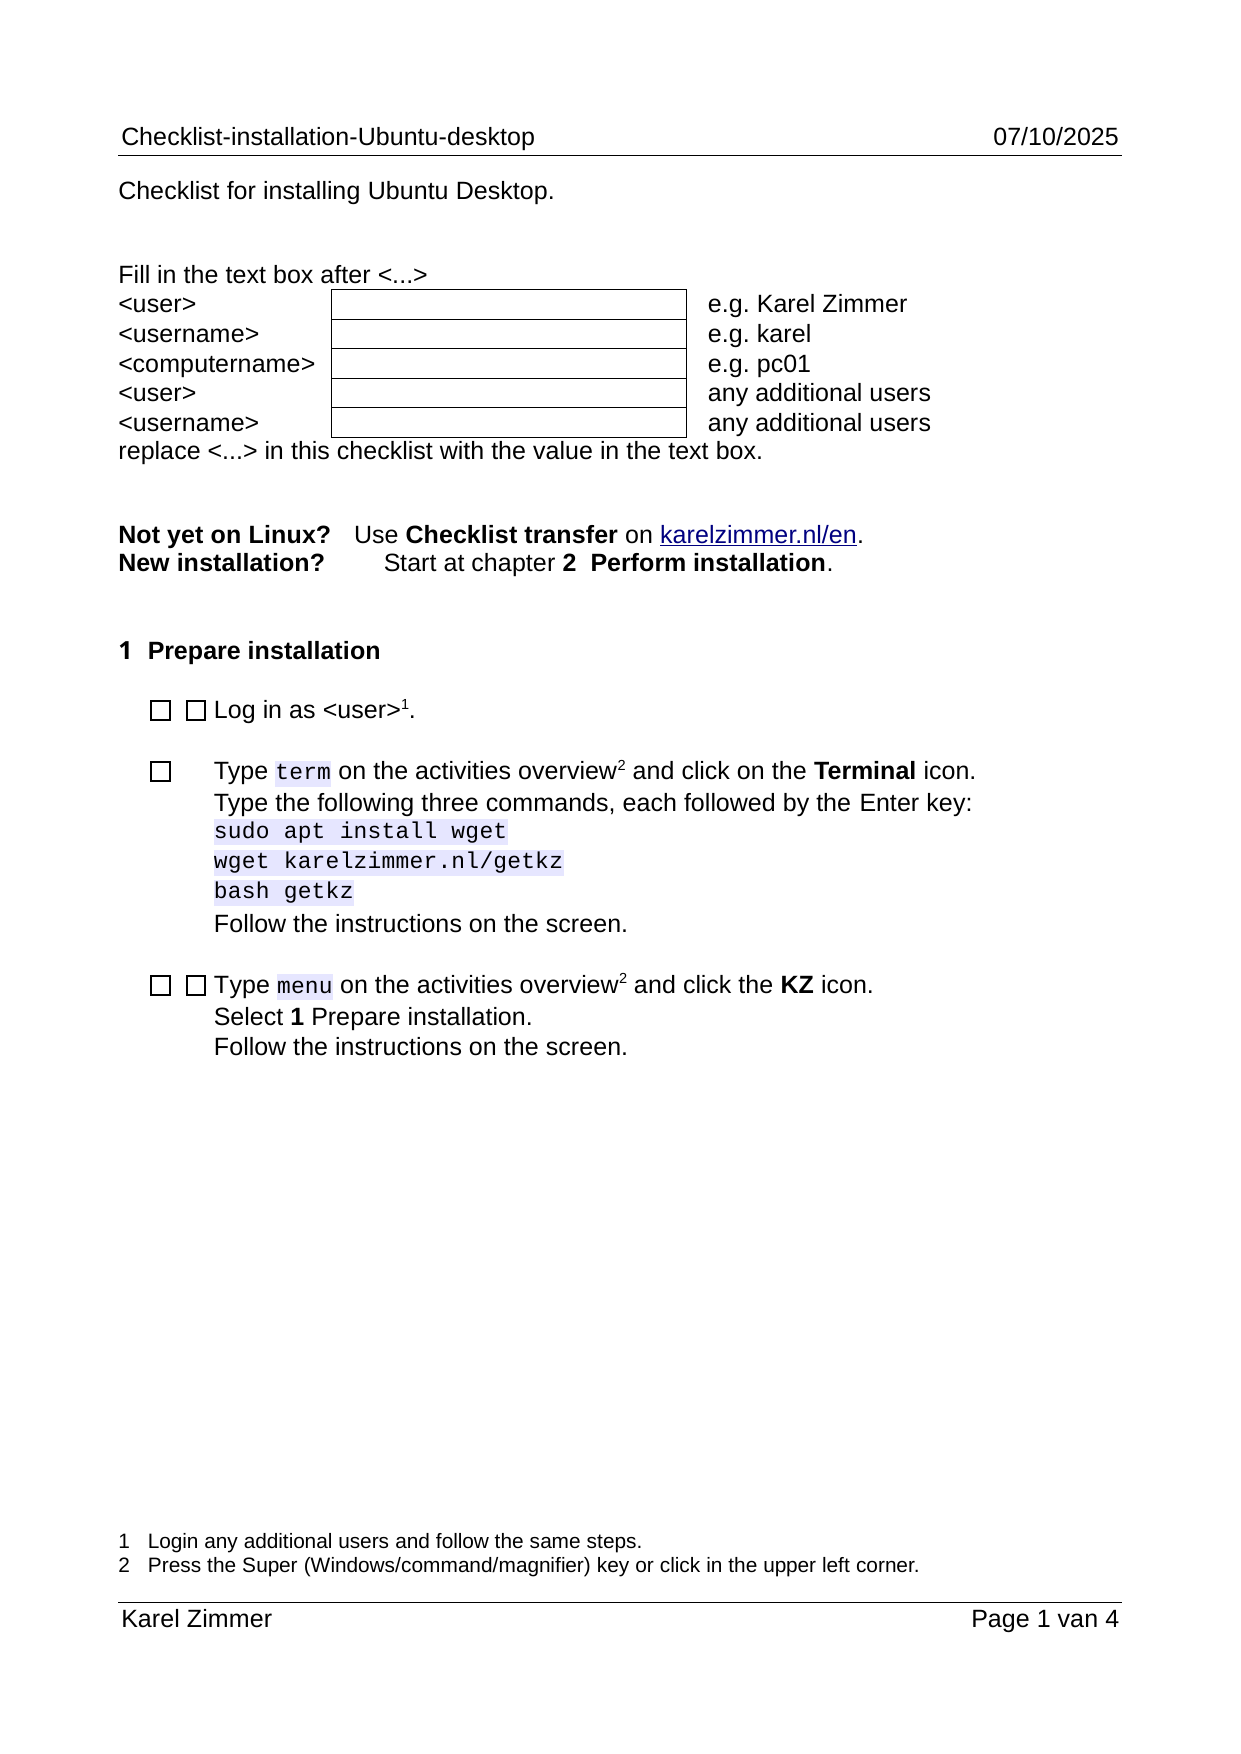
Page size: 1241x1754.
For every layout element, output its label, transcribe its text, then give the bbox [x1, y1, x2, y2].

text Not yet on Linux? Use Checklist transfer on karelzimmer.nl/en. [118, 521, 1122, 549]
table_cell [118, 909, 142, 939]
table_header [142, 695, 177, 726]
table_cell [118, 1032, 142, 1062]
table_cell Follow the instructions on the screen. [213, 1032, 1122, 1062]
list Prepare installation [118, 633, 1122, 667]
text e.g. karel [687, 319, 1122, 348]
table_cell [177, 818, 213, 848]
table_cell [118, 756, 142, 788]
table_cell [177, 909, 213, 939]
table_cell [118, 788, 142, 818]
table_cell [177, 1032, 213, 1062]
table_cell [213, 726, 1122, 756]
table_cell [142, 879, 177, 909]
table_cell Follow the instructions on the screen. [213, 909, 1122, 939]
table_cell [213, 939, 1122, 969]
table_cell [142, 1032, 177, 1062]
table_cell Select 1 Prepare installation. [213, 1001, 1122, 1032]
text any additional users [687, 378, 1122, 407]
table_cell [118, 848, 142, 879]
table_cell [118, 726, 142, 756]
table_cell [177, 879, 213, 909]
table_cell [177, 788, 213, 818]
table_cell [142, 818, 177, 848]
table_cell [142, 756, 177, 788]
table_cell Type the following three commands, each followed by the Enter key: [213, 788, 1122, 818]
table_cell [118, 879, 142, 909]
text any additional users [687, 407, 1122, 437]
text replace <...> in this checklist with the value in the text box. [118, 437, 1122, 465]
table_cell [177, 756, 213, 788]
table_cell Type menu on the activities overview2 and click the KZ icon. [213, 970, 1122, 1001]
table_cell [177, 726, 213, 756]
table_cell [177, 939, 213, 969]
table_cell Type term on the activities overview and click on the Terminal icon. [213, 756, 1122, 788]
table_cell bash getkz [213, 879, 1122, 909]
text <username> [118, 407, 331, 437]
table_cell [177, 970, 213, 1001]
table_header [118, 695, 142, 726]
text <username> [118, 319, 331, 348]
text e.g. pc01 [687, 348, 1122, 378]
table_cell [142, 848, 177, 879]
text <user> [118, 289, 331, 319]
text <computername> [118, 348, 331, 378]
table_cell [142, 939, 177, 969]
table_cell [142, 788, 177, 818]
table_cell wget karelzimmer.nl/getkz [213, 848, 1122, 879]
text Fill in the text box after <...> [118, 261, 1122, 289]
table_header Log in as <user>. [213, 695, 1122, 726]
table_cell [142, 1001, 177, 1032]
table_cell [118, 1001, 142, 1032]
table_cell [118, 818, 142, 848]
table_header [177, 695, 213, 726]
table_cell sudo apt install wget [213, 818, 1122, 848]
text e.g. Karel Zimmer [687, 289, 1122, 319]
table_cell [118, 939, 142, 969]
text <user> [118, 378, 331, 407]
table_cell [142, 909, 177, 939]
text New installation? Start at chapter 2 Perform installation. [118, 549, 1122, 577]
table_cell [177, 1001, 213, 1032]
table_cell [142, 726, 177, 756]
table_cell [177, 848, 213, 879]
text Checklist for installing Ubuntu Desktop. [118, 177, 1122, 205]
table_cell [118, 970, 142, 1001]
table_cell [142, 970, 177, 1001]
